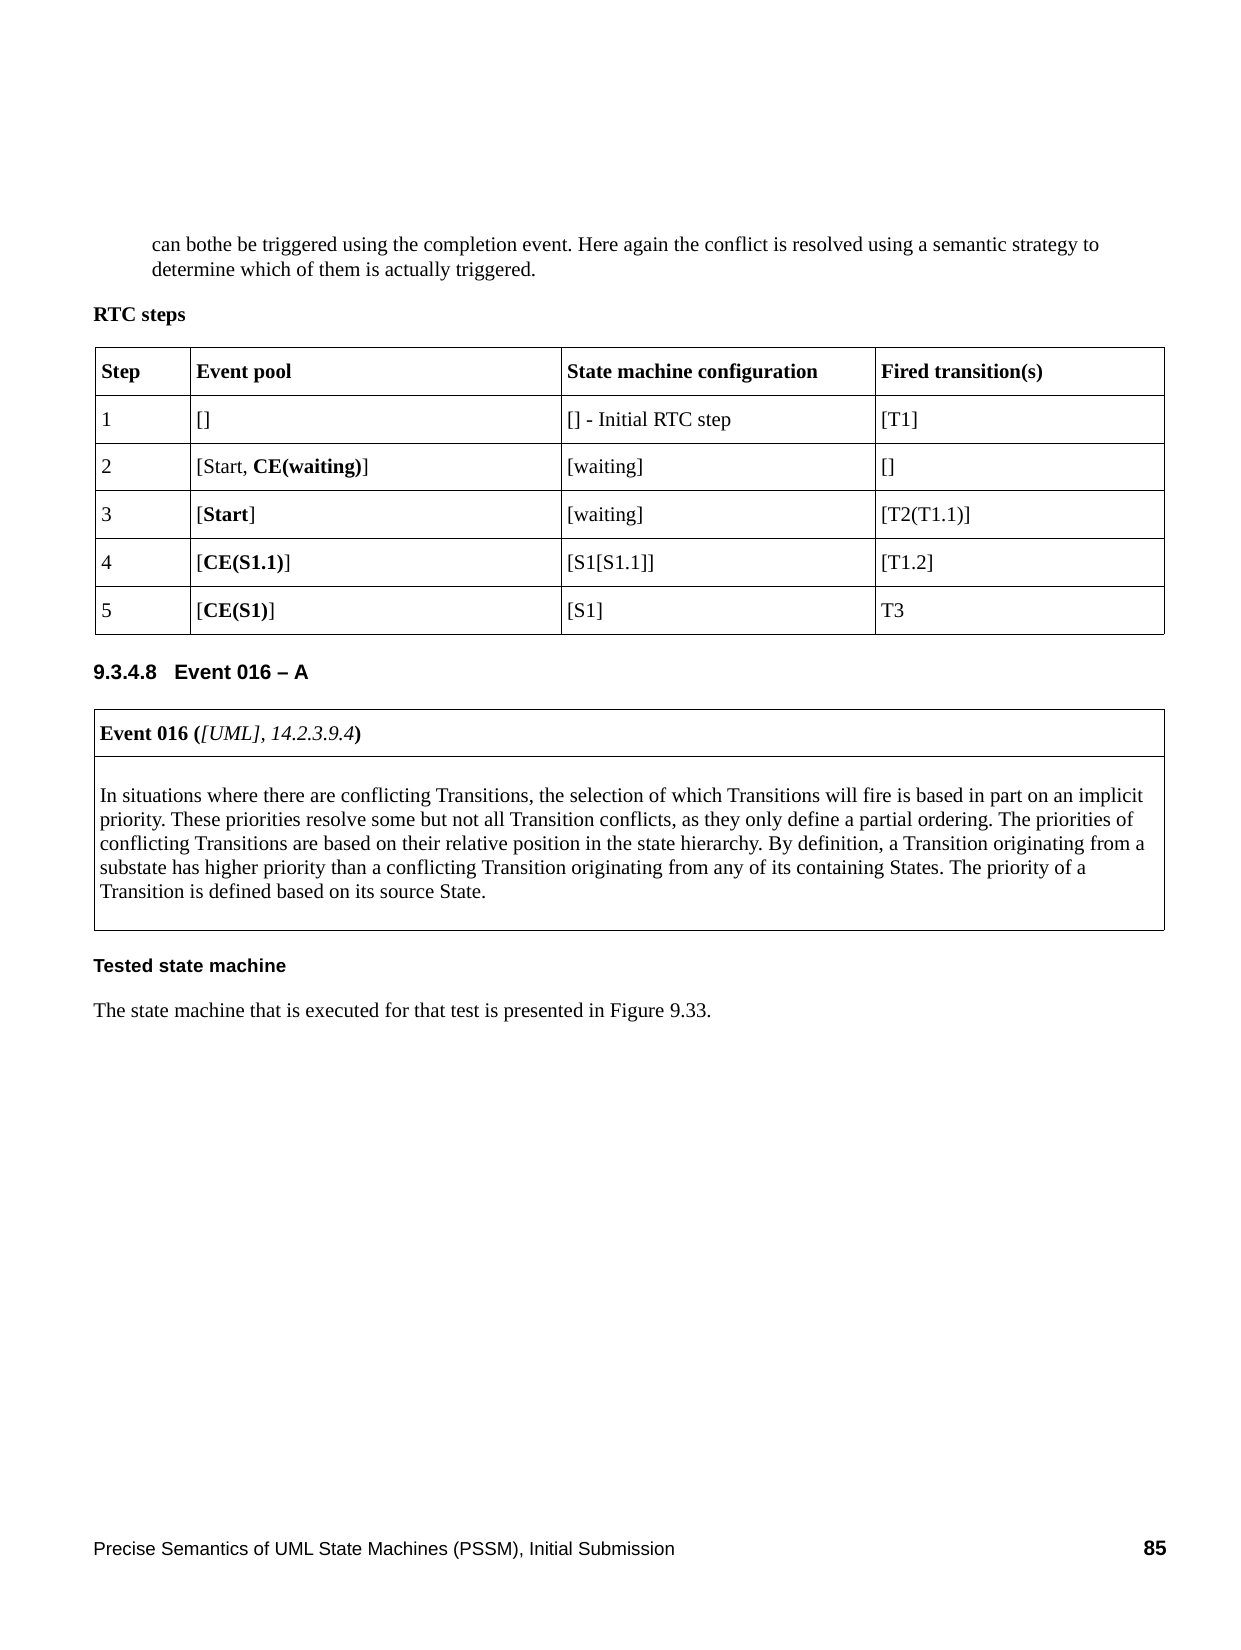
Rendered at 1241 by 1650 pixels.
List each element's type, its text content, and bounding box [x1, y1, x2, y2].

table_cell In situations where there are conflicting Transitions, the selection of which Transitions will fire is based in part on an implicit priority. These priorities resolve some but not all Transition conflicts, as they only define a partial ordering. The priorities of conflicting Transitions are based on their relative position in the state hierarchy. By definition, a Transition originating from a substate has higher priority than a conflicting Transition originating from any of its containing States. The priority of a Transition is defined based on its source State. [95, 757, 1164, 930]
table_cell [CE(S1)] [191, 587, 561, 633]
table_header Event 016 ([UML], 14.2.3.9.4) [95, 710, 1164, 756]
table_header Fired transition(s) [876, 348, 1164, 395]
table_cell T3 [876, 587, 1164, 633]
table_cell [Start] [191, 491, 561, 538]
table_cell 4 [96, 539, 190, 586]
table_cell 1 [96, 396, 190, 443]
table_cell 3 [96, 491, 190, 538]
table_cell [T1.2] [876, 539, 1164, 586]
table_cell [waiting] [562, 491, 875, 538]
text The state machine that is executed for that test is presented in Figure 9.33. [93, 998, 1164, 1022]
subtitle Event 016 – A [93, 658, 1164, 683]
table_header Event pool [191, 348, 561, 395]
table_cell [T2(T1.1)] [876, 491, 1164, 538]
table_cell [waiting] [562, 444, 875, 490]
table_cell [S1] [562, 587, 875, 633]
table_cell 2 [96, 444, 190, 490]
table_cell [CE(S1.1)] [191, 539, 561, 586]
table_cell [Start, CE(waiting)] [191, 444, 561, 490]
table_cell [] [876, 444, 1164, 490]
table_cell [S1[S1.1]] [562, 539, 875, 586]
subtitle Tested state machine [93, 955, 1164, 977]
table_cell [] [191, 396, 561, 443]
text RTC steps [93, 302, 1164, 326]
table_cell [] - Initial RTC step [562, 396, 875, 443]
table_header Step [96, 348, 190, 395]
table_cell 5 [96, 587, 190, 633]
table_header State machine configuration [562, 348, 875, 395]
list can bothe be triggered using the completion event. Here again the conflict is resolved using a semantic strategy to determine which of them is actually triggered. [131, 231, 1164, 281]
table_cell [T1] [876, 396, 1164, 443]
